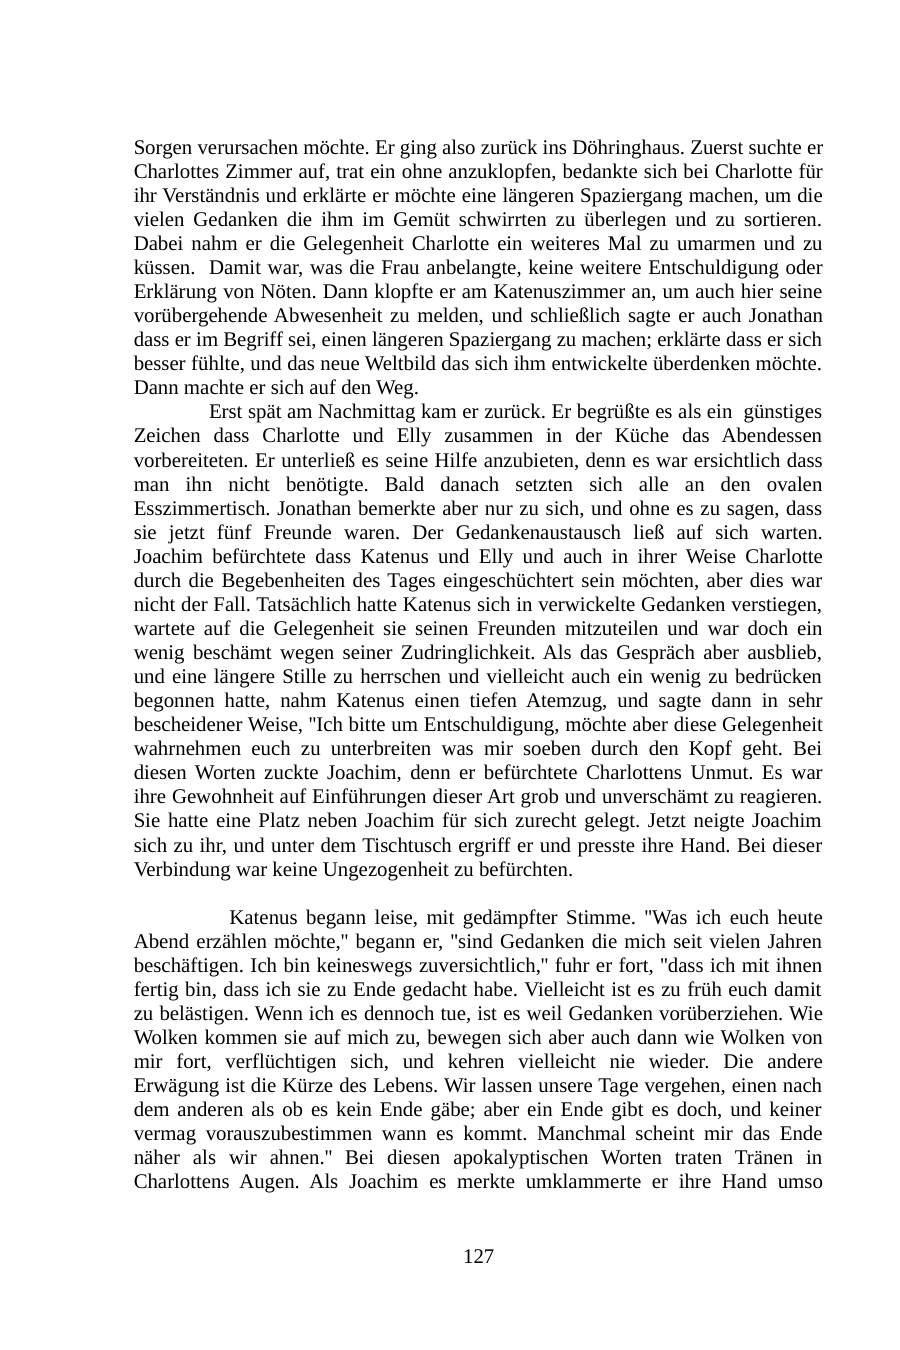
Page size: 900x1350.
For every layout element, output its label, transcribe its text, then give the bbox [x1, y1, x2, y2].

text Erst spät am Nachmittag kam er zurück. Er begrüßte es als ein günstiges Zeichen dass Charlotte und Elly zusammen in der Küche das Abendessen vorbereiteten. Er unterließ es seine Hilfe anzubieten, denn es war ersichtlich dass man ihn nicht benötigte. Bald danach setzten sich alle an den ovalen Esszimmertisch. Jonathan bemerkte aber nur zu sich, und ohne es zu sagen, dass sie jetzt fünf Freunde waren. Der Gedankenaustausch ließ auf sich warten. Joachim befürchtete dass Katenus und Elly und auch in ihrer Weise Charlotte durch die Begebenheiten des Tages eingeschüchtert sein möchten, aber dies war nicht der Fall. Tatsächlich hatte Katenus sich in verwickelte Gedanken verstiegen, wartete auf die Gelegenheit sie seinen Freunden mitzuteilen und war doch ein wenig beschämt wegen seiner Zudringlichkeit. Als das Gespräch aber ausblieb, und eine längere Stille zu herrschen und vielleicht auch ein wenig zu bedrücken begonnen hatte, nahm Katenus einen tiefen Atemzug, und sagte dann in sehr bescheidener Weise, ''Ich bitte um Entschuldigung, möchte aber diese Gelegenheit wahrnehmen euch zu unterbreiten was mir soeben durch den Kopf geht. Bei diesen Worten zuckte Joachim, denn er befürchtete Charlottens Unmut. Es war ihre Gewohnheit auf Einführungen dieser Art grob und unverschämt zu reagieren. Sie hatte eine Platz neben Joachim für sich zurecht gelegt. Jetzt neigte Joachim sich zu ihr, und unter dem Tischtusch ergriff er und presste ihre Hand. Bei dieser Verbindung war keine Ungezogenheit zu befürchten. [133, 399, 823, 881]
text Sorgen verursachen möchte. Er ging also zurück ins Döhringhaus. Zuerst suchte er Charlottes Zimmer auf, trat ein ohne anzuklopfen, bedankte sich bei Charlotte für ihr Verständnis und erklärte er möchte eine längeren Spaziergang machen, um die vielen Gedanken die ihm im Gemüt schwirrten zu überlegen und zu sortieren. Dabei nahm er die Gelegenheit Charlotte ein weiteres Mal zu umarmen und zu küssen. Damit war, was die Frau anbelangte, keine weitere Entschuldigung oder Erklärung von Nöten. Dann klopfte er am Katenuszimmer an, um auch hier seine vorübergehende Abwesenheit zu melden, und schließlich sagte er auch Jonathan dass er im Begriff sei, einen längeren Spaziergang zu machen; erklärte dass er sich besser fühlte, und das neue Weltbild das sich ihm entwickelte überdenken möchte. Dann machte er sich auf den Weg. [133, 135, 823, 399]
text Katenus begann leise, mit gedämpfter Stimme. ''Was ich euch heute Abend erzählen möchte,'' begann er, ''sind Gedanken die mich seit vielen Jahren beschäftigen. Ich bin keineswegs zuversichtlich,'' fuhr er fort, ''dass ich mit ihnen fertig bin, dass ich sie zu Ende gedacht habe. Vielleicht ist es zu früh euch damit zu belästigen. Wenn ich es dennoch tue, ist es weil Gedanken vorüberziehen. Wie Wolken kommen sie auf mich zu, bewegen sich aber auch dann wie Wolken von mir fort, verflüchtigen sich, und kehren vielleicht nie wieder. Die andere Erwägung ist die Kürze des Lebens. Wir lassen unsere Tage vergehen, einen nach dem anderen als ob es kein Ende gäbe; aber ein Ende gibt es doch, und keiner vermag vorauszubestimmen wann es kommt. Manchmal scheint mir das Ende näher als wir ahnen.'' Bei diesen apokalyptischen Worten traten Tränen in Charlottens Augen. Als Joachim es merkte umklammerte er ihre Hand umso [133, 905, 823, 1193]
